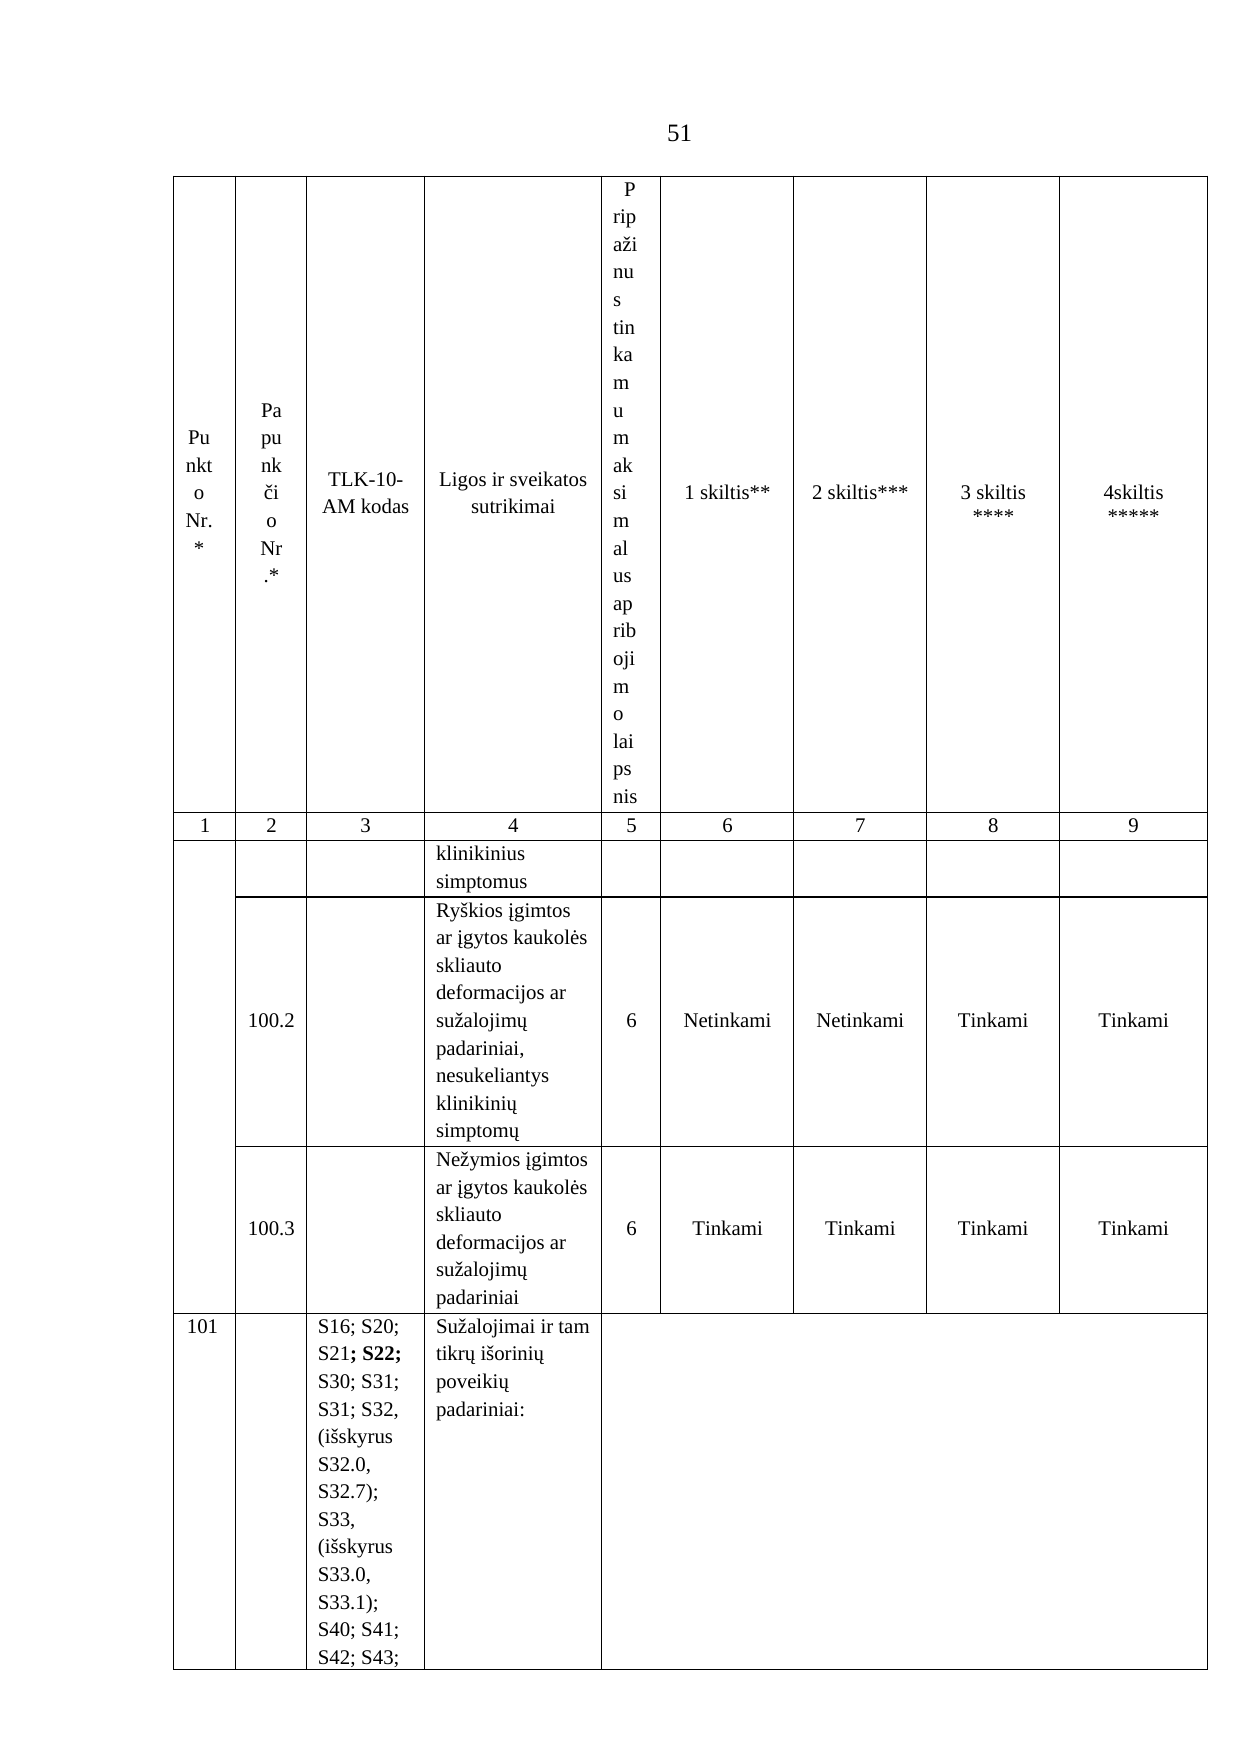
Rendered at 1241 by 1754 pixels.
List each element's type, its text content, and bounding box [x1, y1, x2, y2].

table_cell [236, 1314, 306, 1669]
table_cell Ryškios įgimtos ar įgytos kaukolės skliauto deformacijos ar sužalojimų padariniai, nesukeliantys klinikinių simptomų [425, 898, 601, 1146]
table_cell Sužalojimai ir tam tikrų išorinių poveikių padariniai: [425, 1314, 601, 1669]
table_cell 1 [174, 813, 235, 840]
table_header 4skiltis ***** [1060, 177, 1207, 812]
table_header 3 skiltis **** [927, 177, 1059, 812]
table_cell 8 [927, 813, 1059, 840]
table_header 2 skiltis*** [794, 177, 926, 812]
table_cell 100.3 [236, 1147, 306, 1313]
table_header TLK-10-AM kodas [307, 177, 424, 812]
table_cell S16; S20; S21; S22; S30; S31; S31; S32, (išskyrus S32.0, S32.7); S33, (išskyrus S33.0, S33.1); S40; S41; S42; S43; [307, 1314, 424, 1669]
table_header Ligos ir sveikatos sutrikimai [425, 177, 601, 812]
table_cell [1060, 841, 1207, 896]
table_header Papunkčio Nr.* [236, 177, 306, 812]
table_cell 4 [425, 813, 601, 840]
table_cell 9 [1060, 813, 1207, 840]
table_cell Tinkami [661, 1147, 793, 1313]
table_cell 100.2 [236, 898, 306, 1146]
table_cell 7 [794, 813, 926, 840]
table_cell [661, 841, 793, 896]
table_cell [602, 1314, 1207, 1669]
table_cell Tinkami [927, 1147, 1059, 1313]
table_cell Nežymios įgimtos ar įgytos kaukolės skliauto deformacijos ar sužalojimų padariniai [425, 1147, 601, 1313]
table_cell [174, 841, 235, 1313]
table_cell 6 [602, 1147, 660, 1313]
table_cell 6 [661, 813, 793, 840]
table_cell 6 [602, 898, 660, 1146]
table_cell 3 [307, 813, 424, 840]
table_cell Tinkami [1060, 898, 1207, 1146]
table_cell [307, 898, 424, 1146]
table_cell Tinkami [927, 898, 1059, 1146]
table_cell [307, 841, 424, 896]
table_header 1 skiltis** [661, 177, 793, 812]
table_cell 101 [174, 1314, 235, 1669]
table_cell 5 [602, 813, 660, 840]
table_header Pripažinus tinkamu maksimalus apribojimo laipsnis [602, 177, 660, 812]
table_cell [307, 1147, 424, 1313]
table_cell 2 [236, 813, 306, 840]
table_cell [927, 841, 1059, 896]
table_cell [794, 841, 926, 896]
table_header Punkto Nr.* [174, 177, 235, 812]
table_cell Netinkami [661, 898, 793, 1146]
table_cell klinikinius simptomus [425, 841, 601, 896]
table_cell Netinkami [794, 898, 926, 1146]
table_cell Tinkami [794, 1147, 926, 1313]
table_cell Tinkami [1060, 1147, 1207, 1313]
table_cell [602, 841, 660, 896]
table_cell [236, 841, 306, 896]
